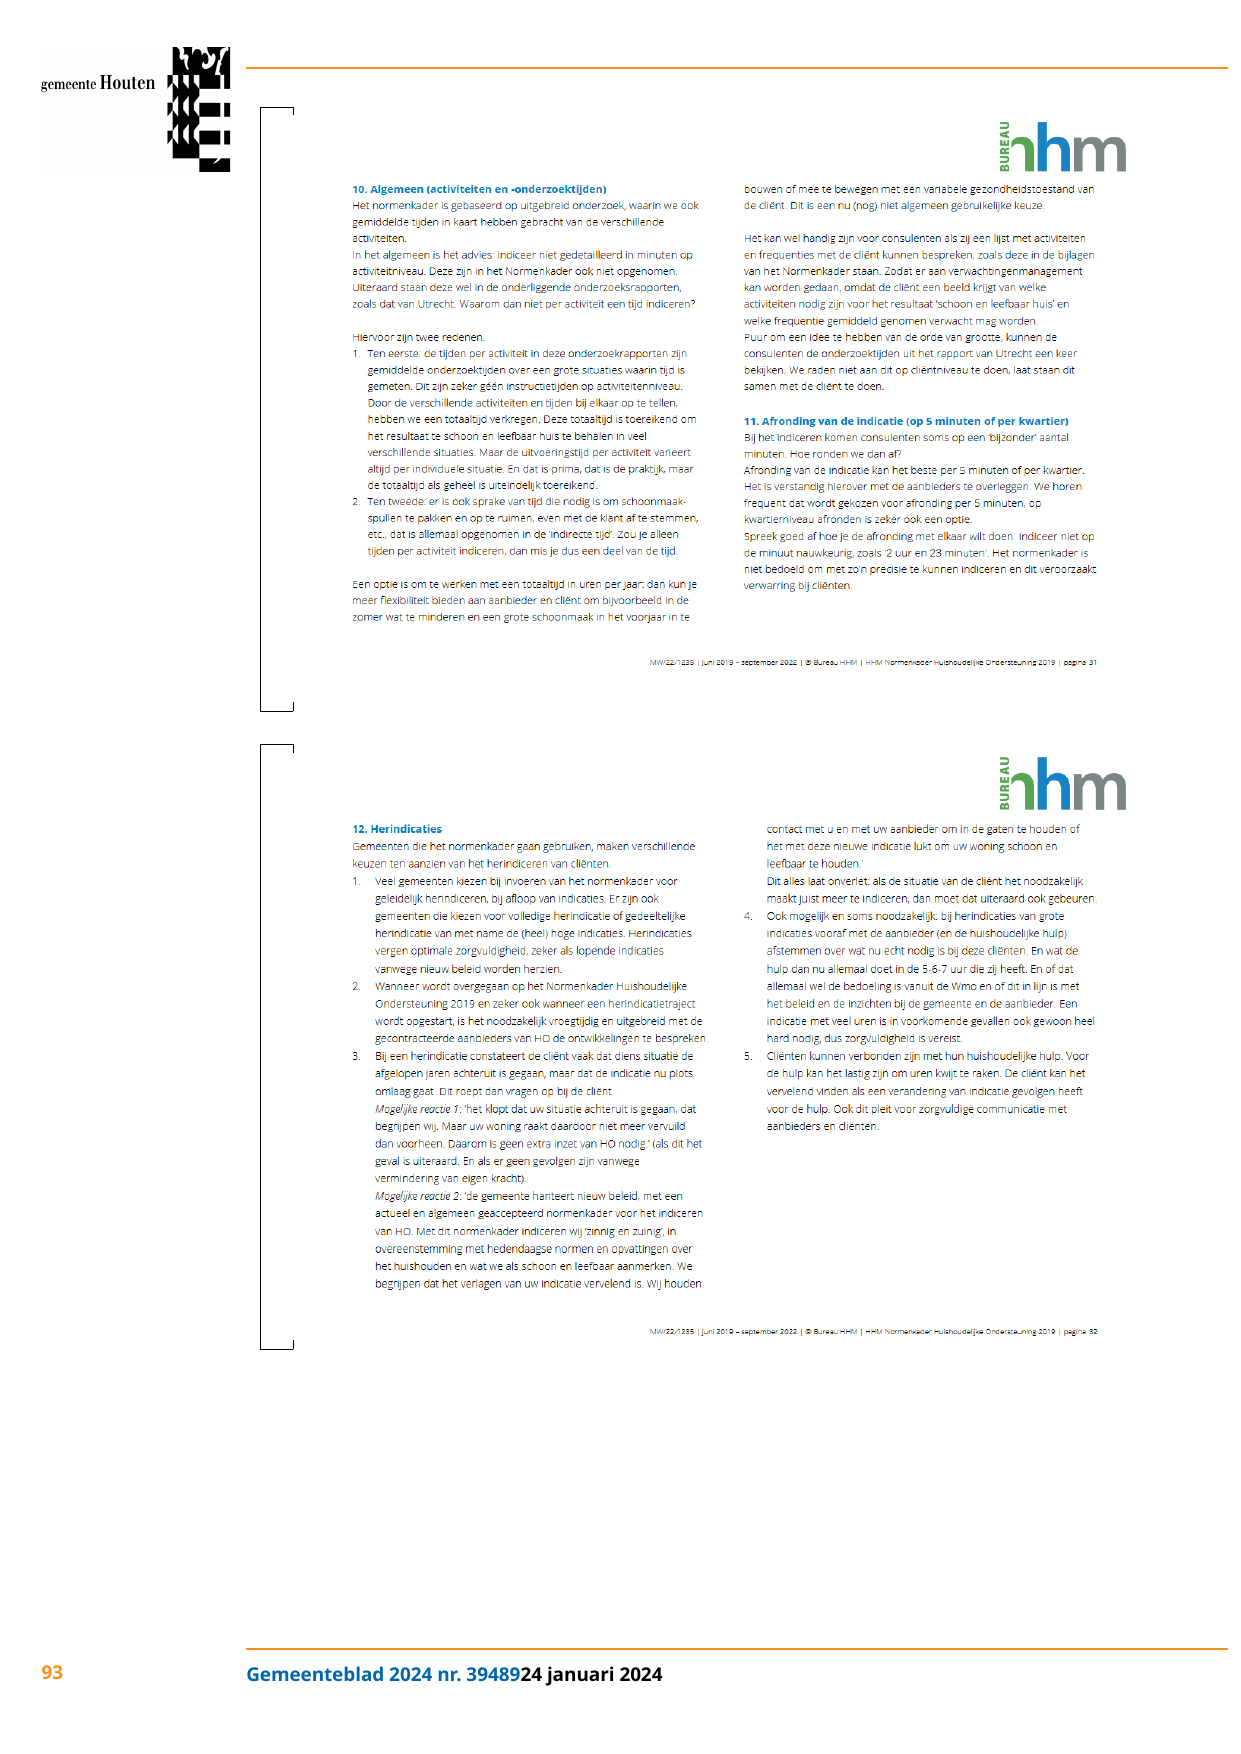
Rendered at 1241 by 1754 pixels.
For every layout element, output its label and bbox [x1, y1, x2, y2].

picture [41, 47, 231, 172]
picture [268, 753, 1173, 1340]
picture [268, 115, 1173, 702]
